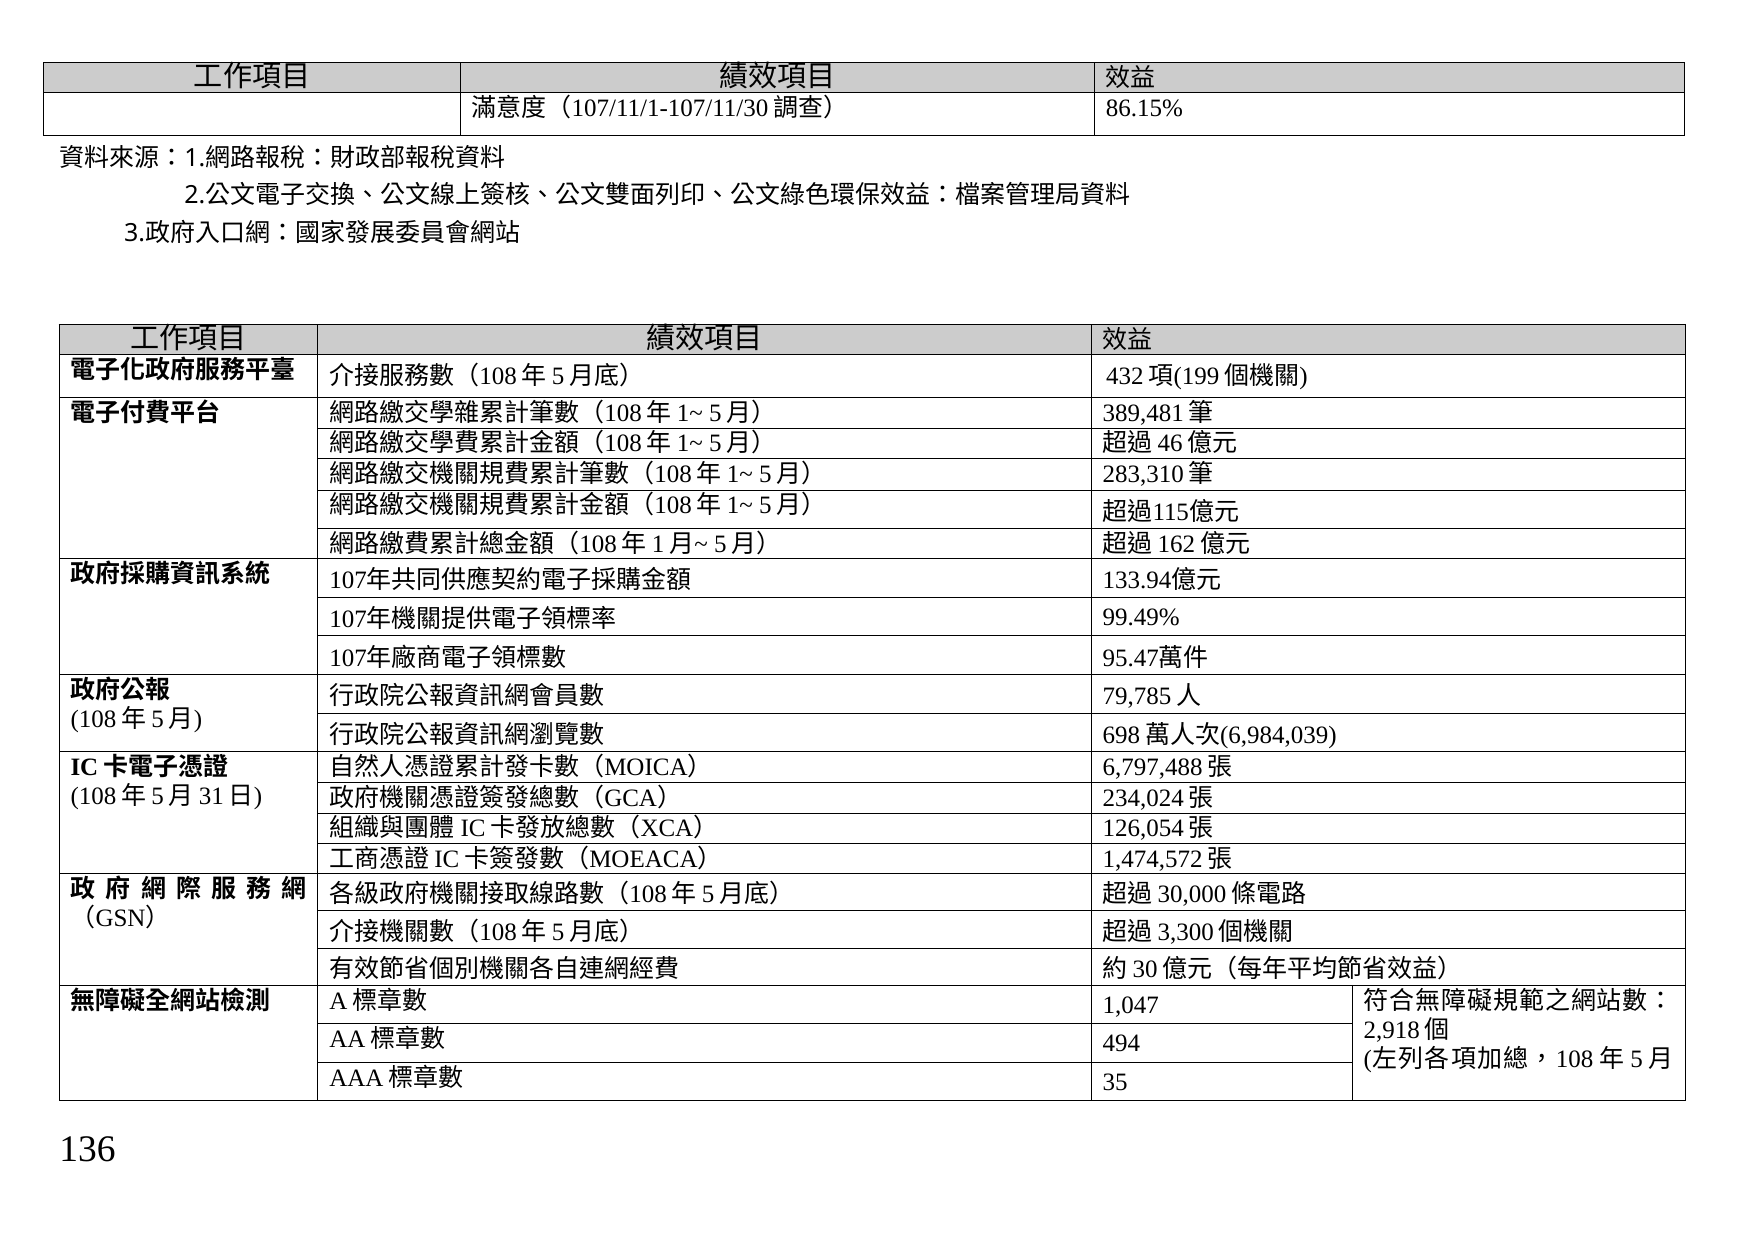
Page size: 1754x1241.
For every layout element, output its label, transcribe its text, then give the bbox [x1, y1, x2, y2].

table_cell 介接服務數（108年5月底） [318, 355, 1091, 397]
table_header 工作項目 [44, 63, 460, 92]
table_cell AA標章數 [318, 1024, 1091, 1062]
table_header 績效項目 [318, 325, 1091, 354]
table_cell 網路繳交學雜累計筆數（108年1~ 5月） [318, 398, 1091, 427]
table_cell 網路繳費累計總金額（108年1月~ 5月） [318, 529, 1091, 558]
table_cell 有效節省個別機關各自連網經費 [318, 949, 1091, 985]
table_cell 政府網際服務網（GSN） [60, 874, 317, 985]
table_cell 35 [1092, 1063, 1352, 1100]
table_cell 政府採購資訊系統 [60, 559, 317, 674]
table_cell 符合無障礙規範之網站數：2,918個 (左列各項加總，108年5月 [1353, 986, 1685, 1100]
table_cell 政府機關憑證簽發總數（GCA） [318, 783, 1091, 812]
table_cell 無障礙全網站檢測 [60, 986, 317, 1100]
table_cell 網路繳交學費累計金額（108年1~ 5月） [318, 429, 1091, 458]
table_cell 網路繳交機關規費累計筆數（108年1~ 5月） [318, 459, 1091, 489]
table_cell 介接機關數（108年5月底） [318, 911, 1091, 947]
table_cell 組織與團體 IC卡發放總數（XCA） [318, 814, 1091, 843]
table_cell 107年機關提供電子領標率 [318, 598, 1091, 635]
table_cell 698萬人次(6,984,039) [1092, 714, 1685, 751]
table_cell 1,474,572張 [1092, 844, 1685, 873]
table_cell 超過115億元 [1092, 491, 1685, 528]
table_cell 電子付費平台 [60, 398, 317, 558]
table_cell 電子化政府服務平臺 [60, 355, 317, 397]
table_cell 126,054張 [1092, 814, 1685, 843]
table_cell 389,481筆 [1092, 398, 1685, 427]
table_header 效益 [1095, 63, 1684, 92]
table_cell 283,310筆 [1092, 459, 1685, 489]
table_cell 234,024張 [1092, 783, 1685, 812]
table_cell 超過46億元 [1092, 429, 1685, 458]
table_cell 1,047 [1092, 986, 1352, 1023]
table_header 工作項目 [60, 325, 317, 354]
table_cell 超過30,000條電路 [1092, 874, 1685, 910]
table_cell A標章數 [318, 986, 1091, 1023]
table_cell 超過3,300個機關 [1092, 911, 1685, 947]
table_cell 工商憑證IC卡簽發數（MOEACA） [318, 844, 1091, 873]
table_header 績效項目 [461, 63, 1094, 92]
table_cell [44, 93, 460, 135]
table_cell 95.47萬件 [1092, 636, 1685, 674]
table_cell 133.94億元 [1092, 559, 1685, 597]
table_cell 86.15% [1095, 93, 1684, 135]
table_cell 行政院公報資訊網瀏覽數 [318, 714, 1091, 751]
table_cell 超過162億元 [1092, 529, 1685, 558]
table_cell 政府公報 (108年5月) [60, 675, 317, 751]
table_cell 99.49% [1092, 598, 1685, 635]
table_cell AAA標章數 [318, 1063, 1091, 1100]
table_cell 494 [1092, 1024, 1352, 1062]
table_cell 滿意度（107/11/1-107/11/30調查） [461, 93, 1094, 135]
table_cell IC卡電子憑證 (108年5月31日) [60, 752, 317, 873]
text 3.政府入口網：國家發展委員會網站 [59, 211, 1636, 249]
table_cell 432項(199個機關) [1092, 355, 1685, 397]
table_cell 網路繳交機關規費累計金額（108年1~ 5月） [318, 491, 1091, 528]
table_cell 各級政府機關接取線路數（108年5月底） [318, 874, 1091, 910]
table_cell 107年廠商電子領標數 [318, 636, 1091, 674]
table_header 效益 [1092, 325, 1685, 354]
table_cell 行政院公報資訊網會員數 [318, 675, 1091, 712]
table_cell 自然人憑證累計發卡數（MOICA） [318, 752, 1091, 782]
table_cell 79,785人 [1092, 675, 1685, 712]
table_cell 6,797,488張 [1092, 752, 1685, 782]
text 資料來源：1.網路報稅：財政部報稅資料 [59, 136, 1636, 174]
table_cell 107年共同供應契約電子採購金額 [318, 559, 1091, 597]
table_cell 約30億元（每年平均節省效益） [1092, 949, 1685, 985]
text 2.公文電子交換、公文線上簽核、公文雙面列印、公文綠色環保效益：檔案管理局資料 [59, 174, 1636, 211]
